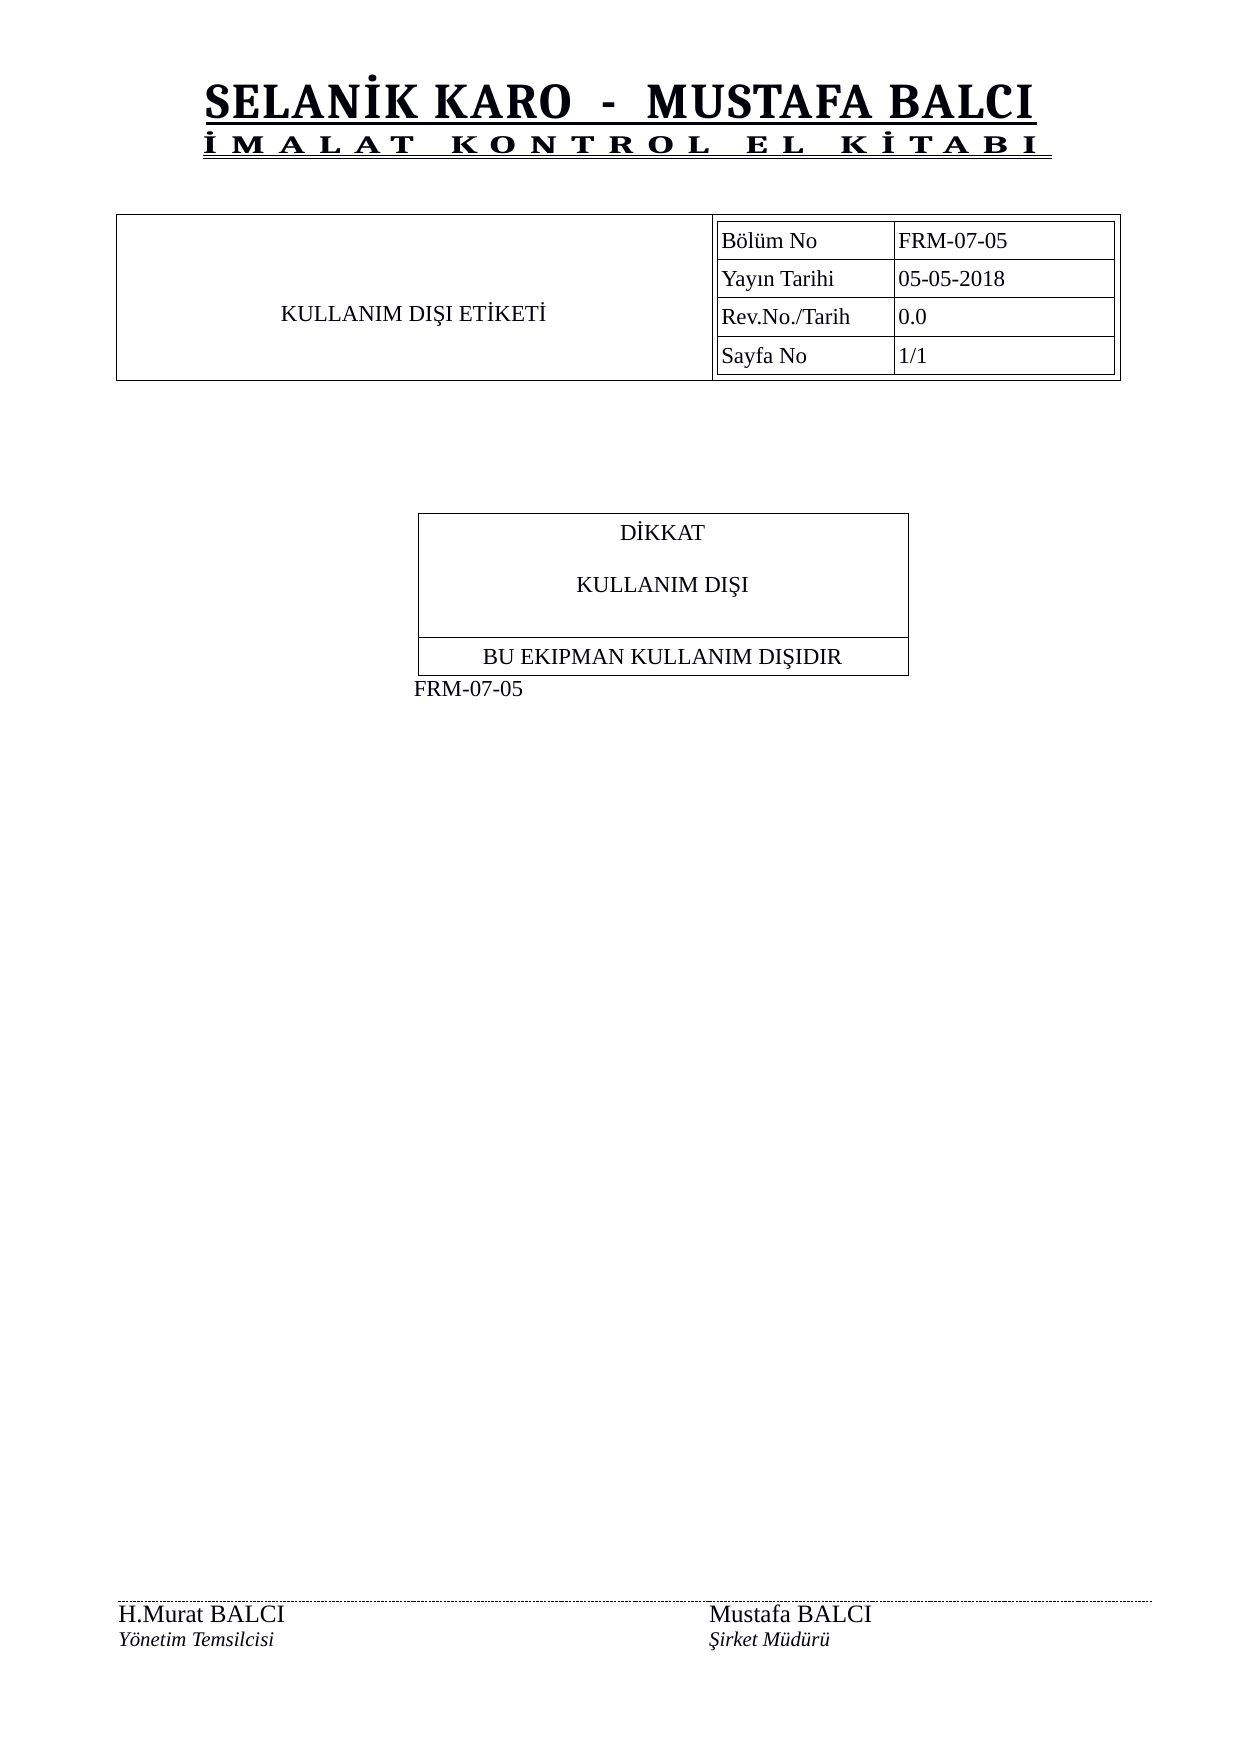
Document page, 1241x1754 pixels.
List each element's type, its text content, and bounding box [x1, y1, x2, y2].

table_cell 05-05-2018 [895, 260, 1114, 297]
table_cell 0.0 [895, 298, 1114, 336]
table_cell 1/1 [895, 337, 1114, 374]
text FRM-07-05 [118, 675, 1122, 702]
table_cell Sayfa No [718, 337, 894, 374]
table_header KULLANIM DIŞI ETİKETİ [117, 215, 712, 380]
table_cell BU EKIPMAN KULLANIM DIŞIDIR [419, 638, 908, 675]
table_header Bölüm No [718, 222, 894, 259]
table_cell Rev.No./Tarih [718, 298, 894, 336]
table_header DİKKAT KULLANIM DIŞI [419, 514, 908, 637]
table_header [713, 215, 1120, 380]
table_header FRM-07-05 [895, 222, 1114, 259]
table_cell Yayın Tarihi [718, 260, 894, 297]
